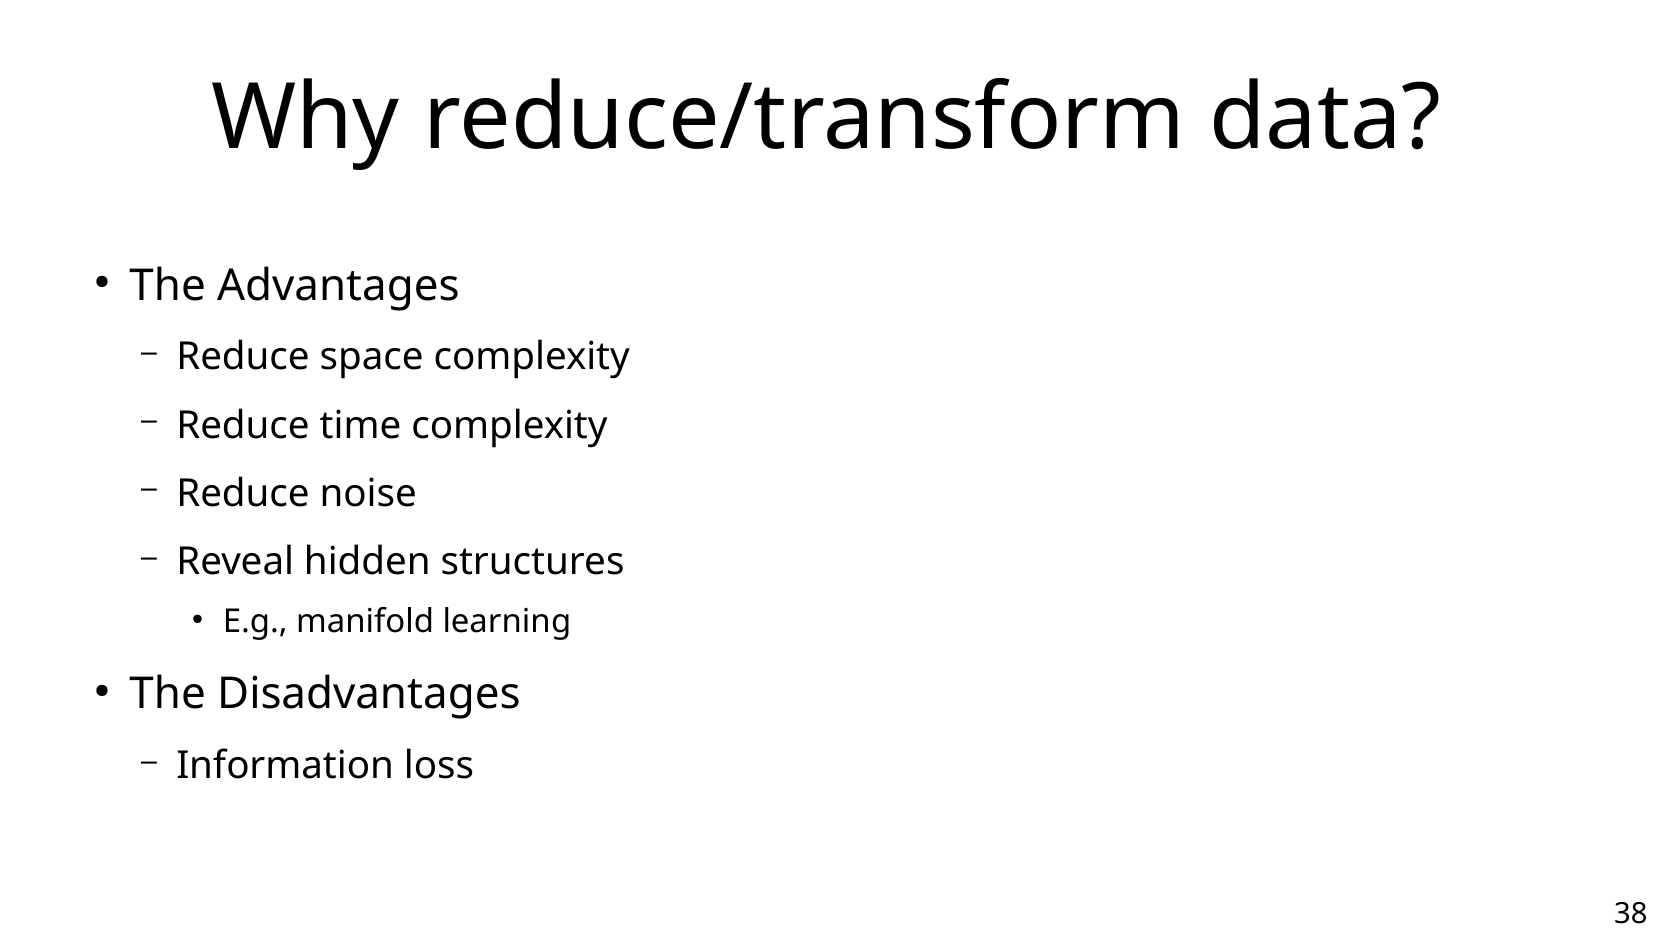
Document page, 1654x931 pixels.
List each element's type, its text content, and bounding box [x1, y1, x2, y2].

list The Advantages Reduce space complexity Reduce time complexity Reduce noise Reveal hidden structures E.g., manifold learning The Disadvantages Information loss [82, 253, 1571, 793]
title Why reduce/transform data? [82, 1, 1571, 226]
